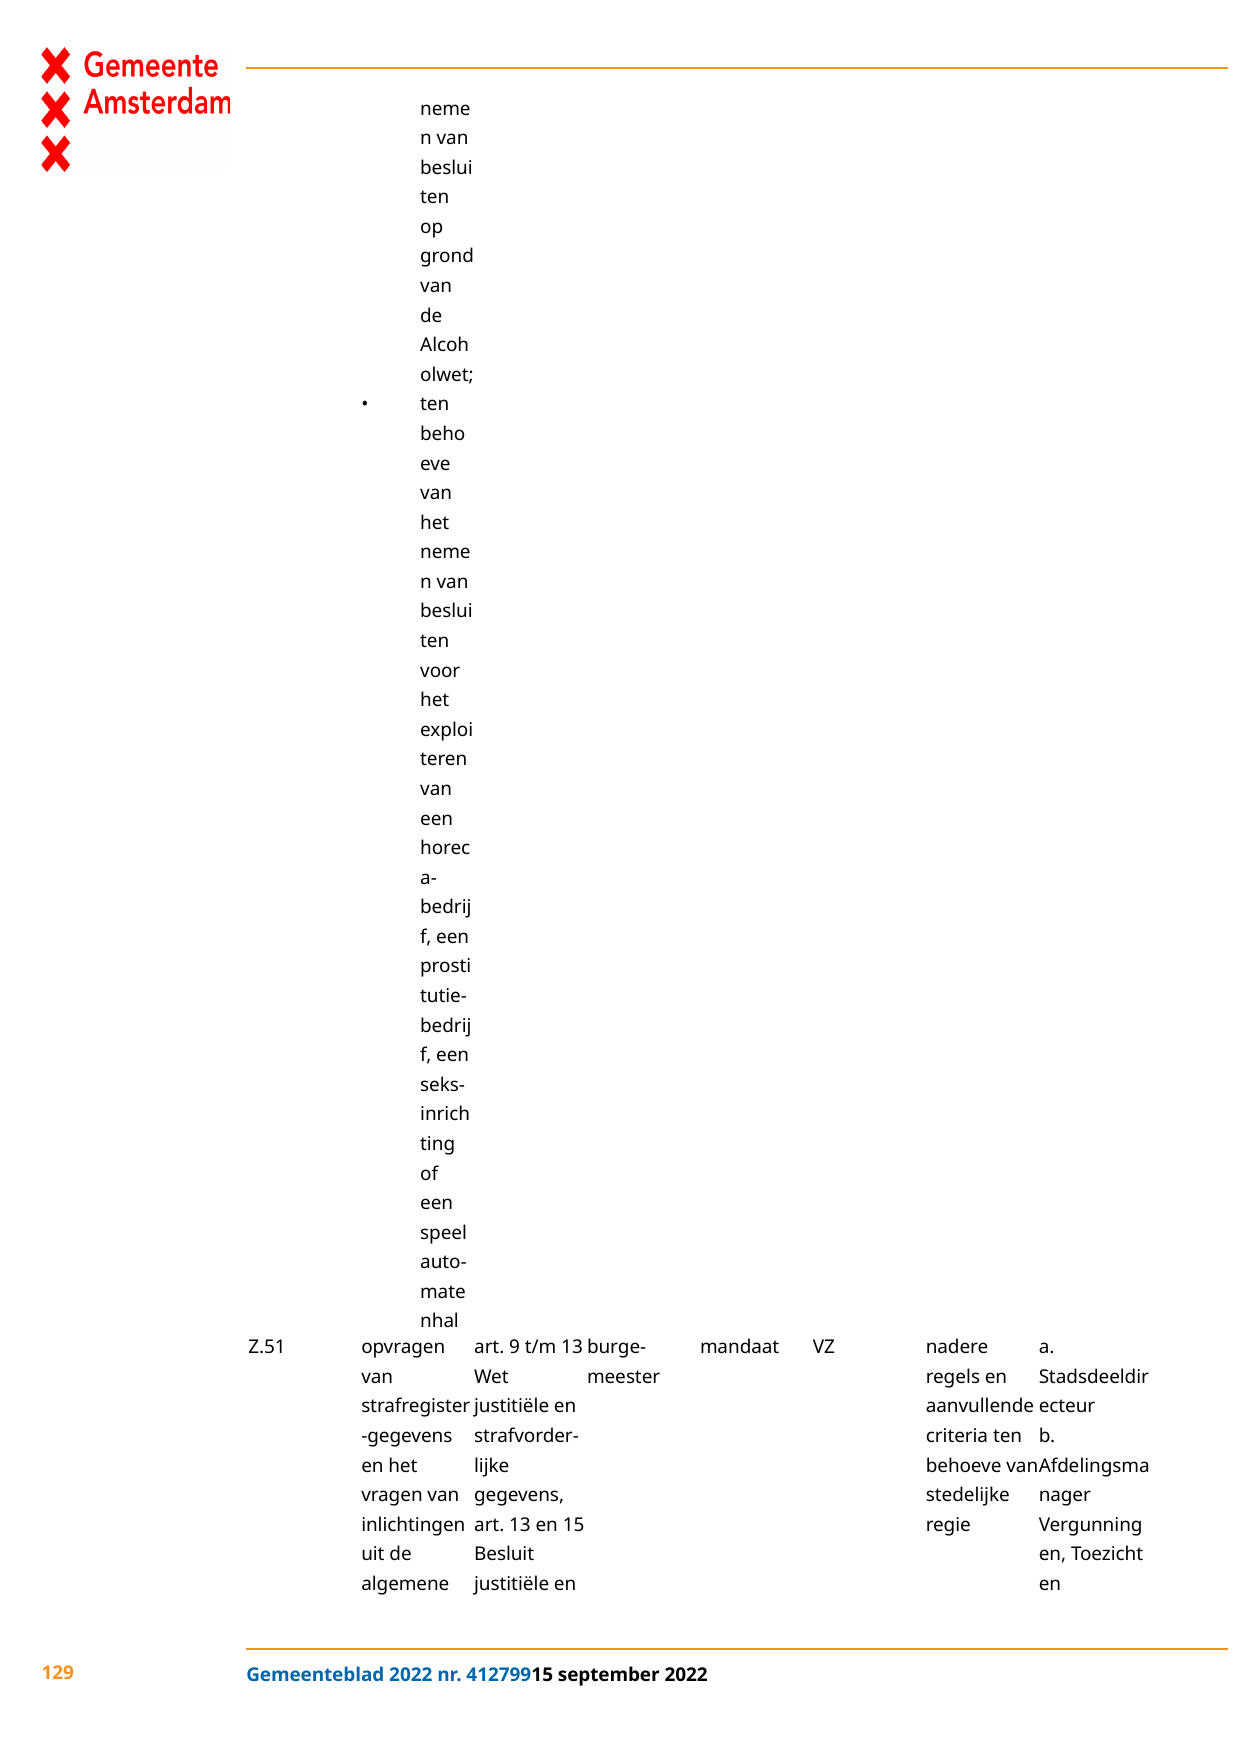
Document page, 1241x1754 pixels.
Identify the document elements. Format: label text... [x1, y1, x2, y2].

table_cell [474, 95, 587, 1333]
table_cell mandaat [700, 1334, 813, 1596]
table_cell [813, 95, 926, 1333]
table_cell Z.51 [248, 1334, 361, 1596]
table_cell art. 9 t/m 13 Wet justitiële en strafvorder-lijke gegevens, art. 13 en 15 Besluit justitiële en [474, 1334, 587, 1596]
table_cell burge-meester [587, 1334, 700, 1596]
table_cell [700, 95, 813, 1333]
table_cell VZ [813, 1334, 926, 1596]
table_cell opvragen van strafregister-gegevens en het vragen van inlichtingen uit de algemene [361, 1334, 474, 1596]
table_cell [926, 95, 1038, 1333]
picture [41, 47, 231, 172]
table_cell nadere regels en aanvullende criteria ten behoeve van stedelijke regie [926, 1334, 1038, 1596]
table_cell nemen van besluiten op grond van de Alcoholwet; ten behoeve van het nemen van besluiten voor het exploiteren van een horeca-bedrijf, een prostitutie-bedrijf, een seks-inrichting of een speelauto-matenhal [361, 95, 474, 1333]
table_cell a. Stadsdeeldirecteur b. Afdelingsmanager Vergunningen, Toezicht en [1039, 1334, 1152, 1596]
table_cell [587, 95, 700, 1333]
table_cell [248, 95, 361, 1333]
table_cell [1039, 95, 1152, 1333]
